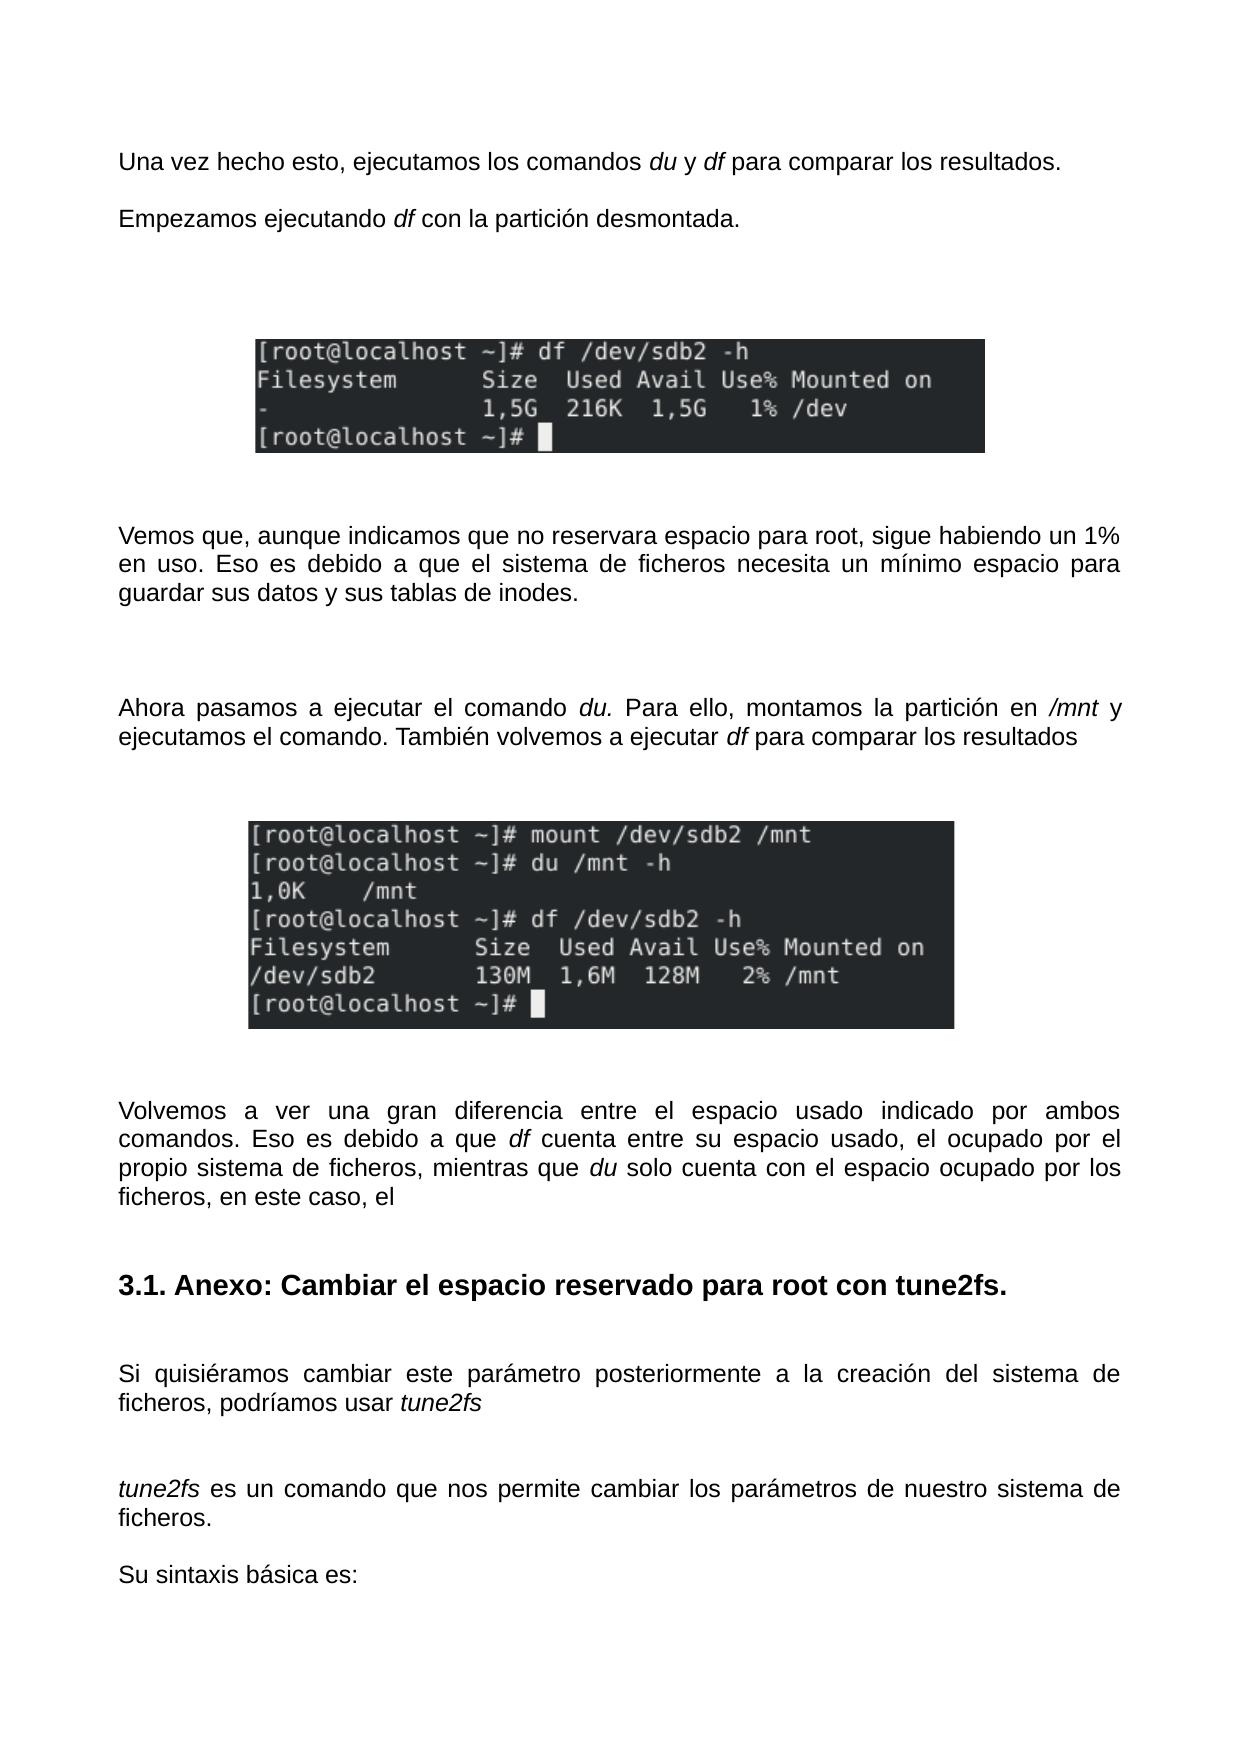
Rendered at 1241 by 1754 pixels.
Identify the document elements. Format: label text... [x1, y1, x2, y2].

text 3.1. Anexo: Cambiar el espacio reservado para root con tune2fs. [118, 1268, 1122, 1302]
picture [248, 821, 955, 1029]
text Una vez hecho esto, ejecutamos los comandos du y df para comparar los resultados. [118, 147, 1122, 176]
text Volvemos a ver una gran diferencia entre el espacio usado indicado por ambos comandos. Eso es debido a que df cuenta entre su espacio usado, el ocupado por el propio sistema de ficheros, mientras que du solo cuenta con el espacio ocupado por los ficheros, en este caso, el [118, 1096, 1122, 1211]
text Ahora pasamos a ejecutar el comando du. Para ello, montamos la partición en /mnt y ejecutamos el comando. También volvemos a ejecutar df para comparar los resultados [118, 693, 1122, 751]
text Empezamos ejecutando df con la partición desmontada. [118, 204, 1122, 233]
text Su sintaxis básica es: [118, 1560, 1122, 1589]
text Si quisiéramos cambiar este parámetro posteriormente a la creación del sistema de ficheros, podríamos usar tune2fs [118, 1359, 1122, 1417]
text Vemos que, aunque indicamos que no reservara espacio para root, sigue habiendo un 1% en uso. Eso es debido a que el sistema de ficheros necesita un mínimo espacio para guardar sus datos y sus tablas de inodes. [118, 521, 1122, 607]
picture [255, 339, 985, 453]
text tune2fs es un comando que nos permite cambiar los parámetros de nuestro sistema de ficheros. [118, 1474, 1122, 1532]
